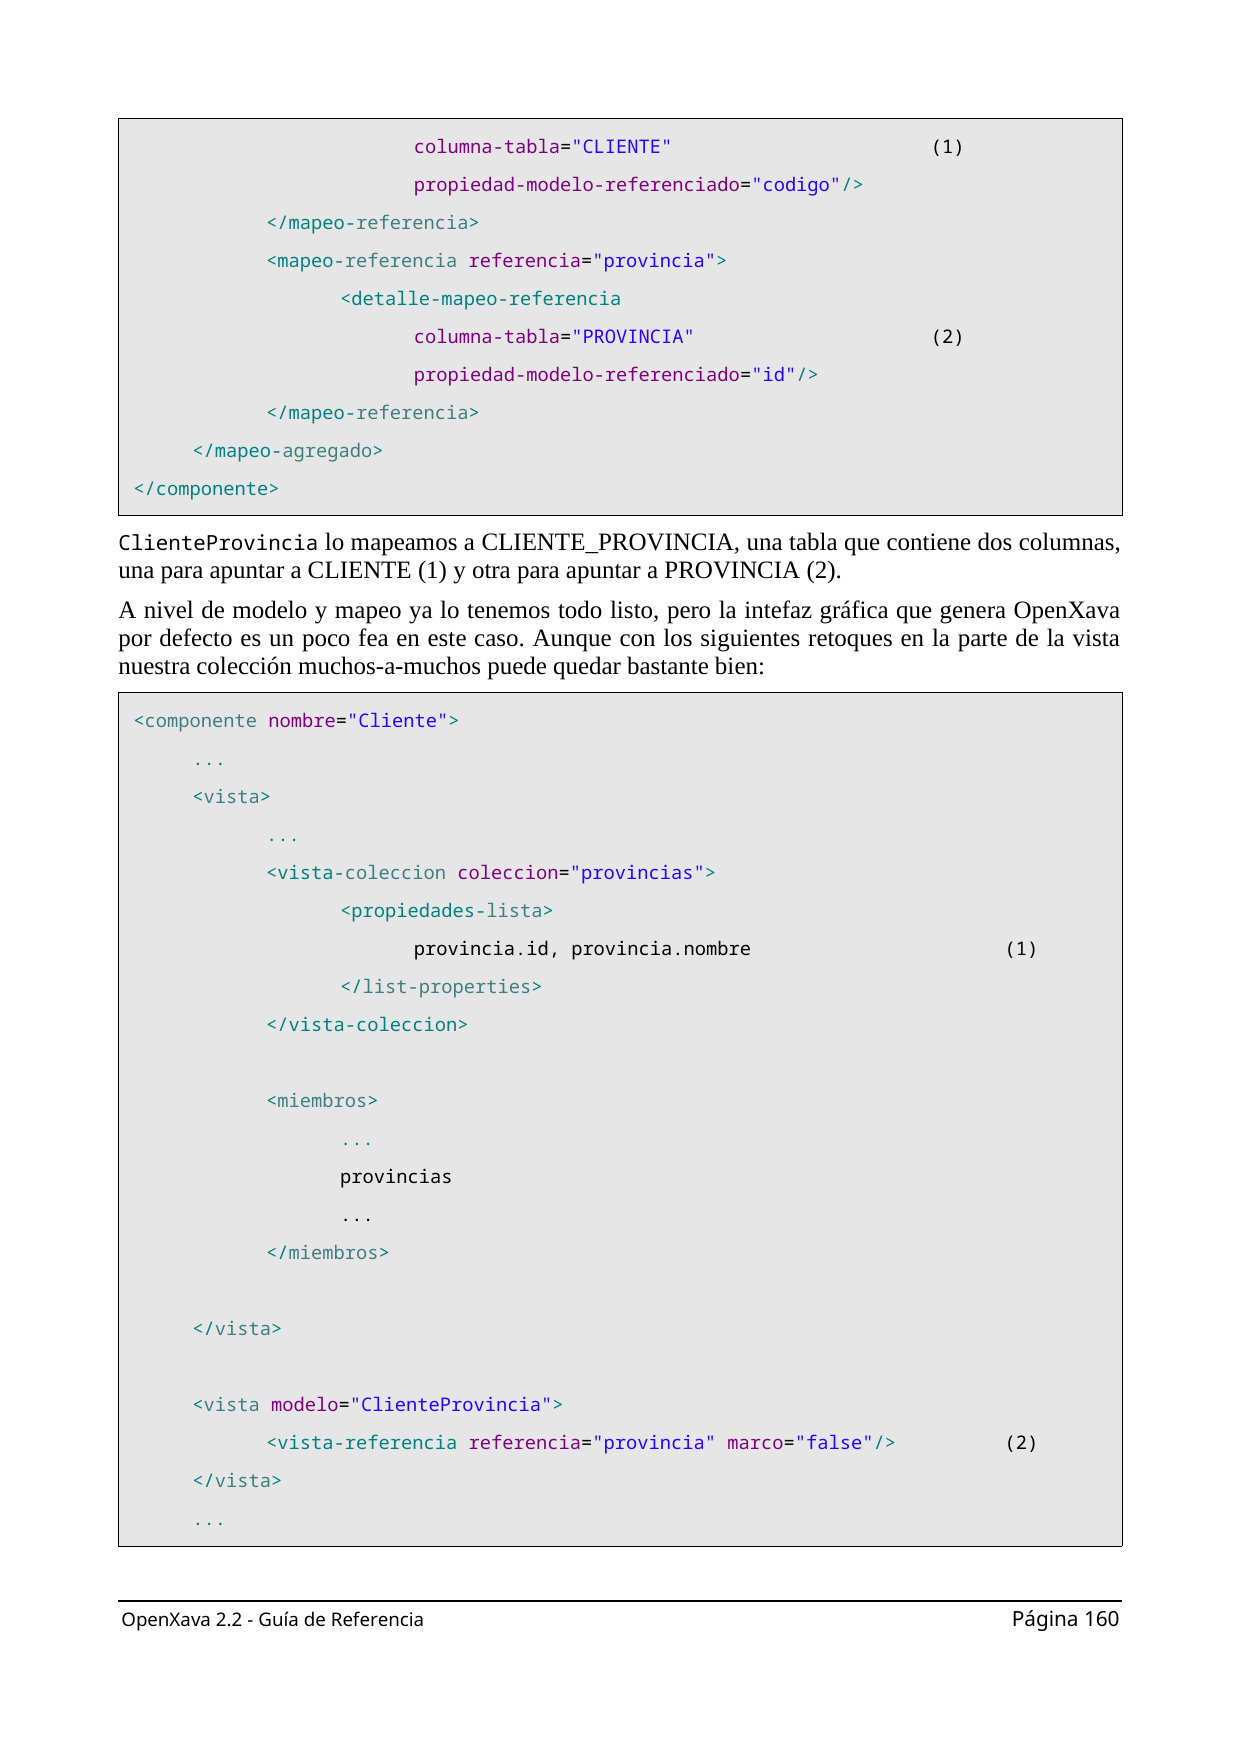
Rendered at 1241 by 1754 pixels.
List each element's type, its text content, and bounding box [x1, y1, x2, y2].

text ... [119, 806, 1122, 844]
text columna-tabla="PROVINCIA" (2) [119, 308, 1122, 346]
text <vista-coleccion coleccion="provincias"> [119, 844, 1122, 882]
text </componente> [119, 460, 1122, 515]
text </vista> [119, 1301, 1122, 1338]
text provincia.id, provincia.nombre (1) [119, 920, 1122, 958]
text ... [119, 1491, 1122, 1546]
text ClienteProvincia lo mapeamos a CLIENTE_PROVINCIA, una tabla que contiene dos columnas, una para apuntar a CLIENTE (1) y otra para apuntar a PROVINCIA (2). [118, 528, 1122, 584]
text </mapeo-referencia> [119, 194, 1122, 232]
text propiedad-modelo-referenciado="id"/> [119, 346, 1122, 384]
text ... [119, 1110, 1122, 1148]
text <vista> [119, 768, 1122, 806]
text A nivel de modelo y mapeo ya lo tenemos todo listo, pero la intefaz gráfica que genera OpenXava por defecto es un poco fea en este caso. Aunque con los siguientes retoques en la parte de la vista nuestra colección muchos-a-muchos puede quedar bastante bien: [118, 597, 1122, 680]
text columna-tabla="CLIENTE" (1) [119, 119, 1122, 156]
text <miembros> [119, 1072, 1122, 1110]
text <detalle-mapeo-referencia [119, 270, 1122, 308]
text ... [119, 1186, 1122, 1224]
text <vista modelo="ClienteProvincia"> [119, 1377, 1122, 1414]
text <vista-referencia referencia="provincia" marco="false"/> (2) [119, 1414, 1122, 1453]
text propiedad-modelo-referenciado="codigo"/> [119, 156, 1122, 194]
text </miembros> [119, 1224, 1122, 1262]
text </mapeo-referencia> [119, 384, 1122, 422]
text <mapeo-referencia referencia="provincia"> [119, 232, 1122, 270]
text <propiedades-lista> [119, 882, 1122, 920]
text </mapeo-agregado> [119, 422, 1122, 460]
text </vista-coleccion> [119, 996, 1122, 1034]
text </list-properties> [119, 958, 1122, 996]
text ... [119, 730, 1122, 768]
text </vista> [119, 1453, 1122, 1491]
text <componente nombre="Cliente"> [119, 693, 1122, 730]
text provincias [119, 1148, 1122, 1186]
